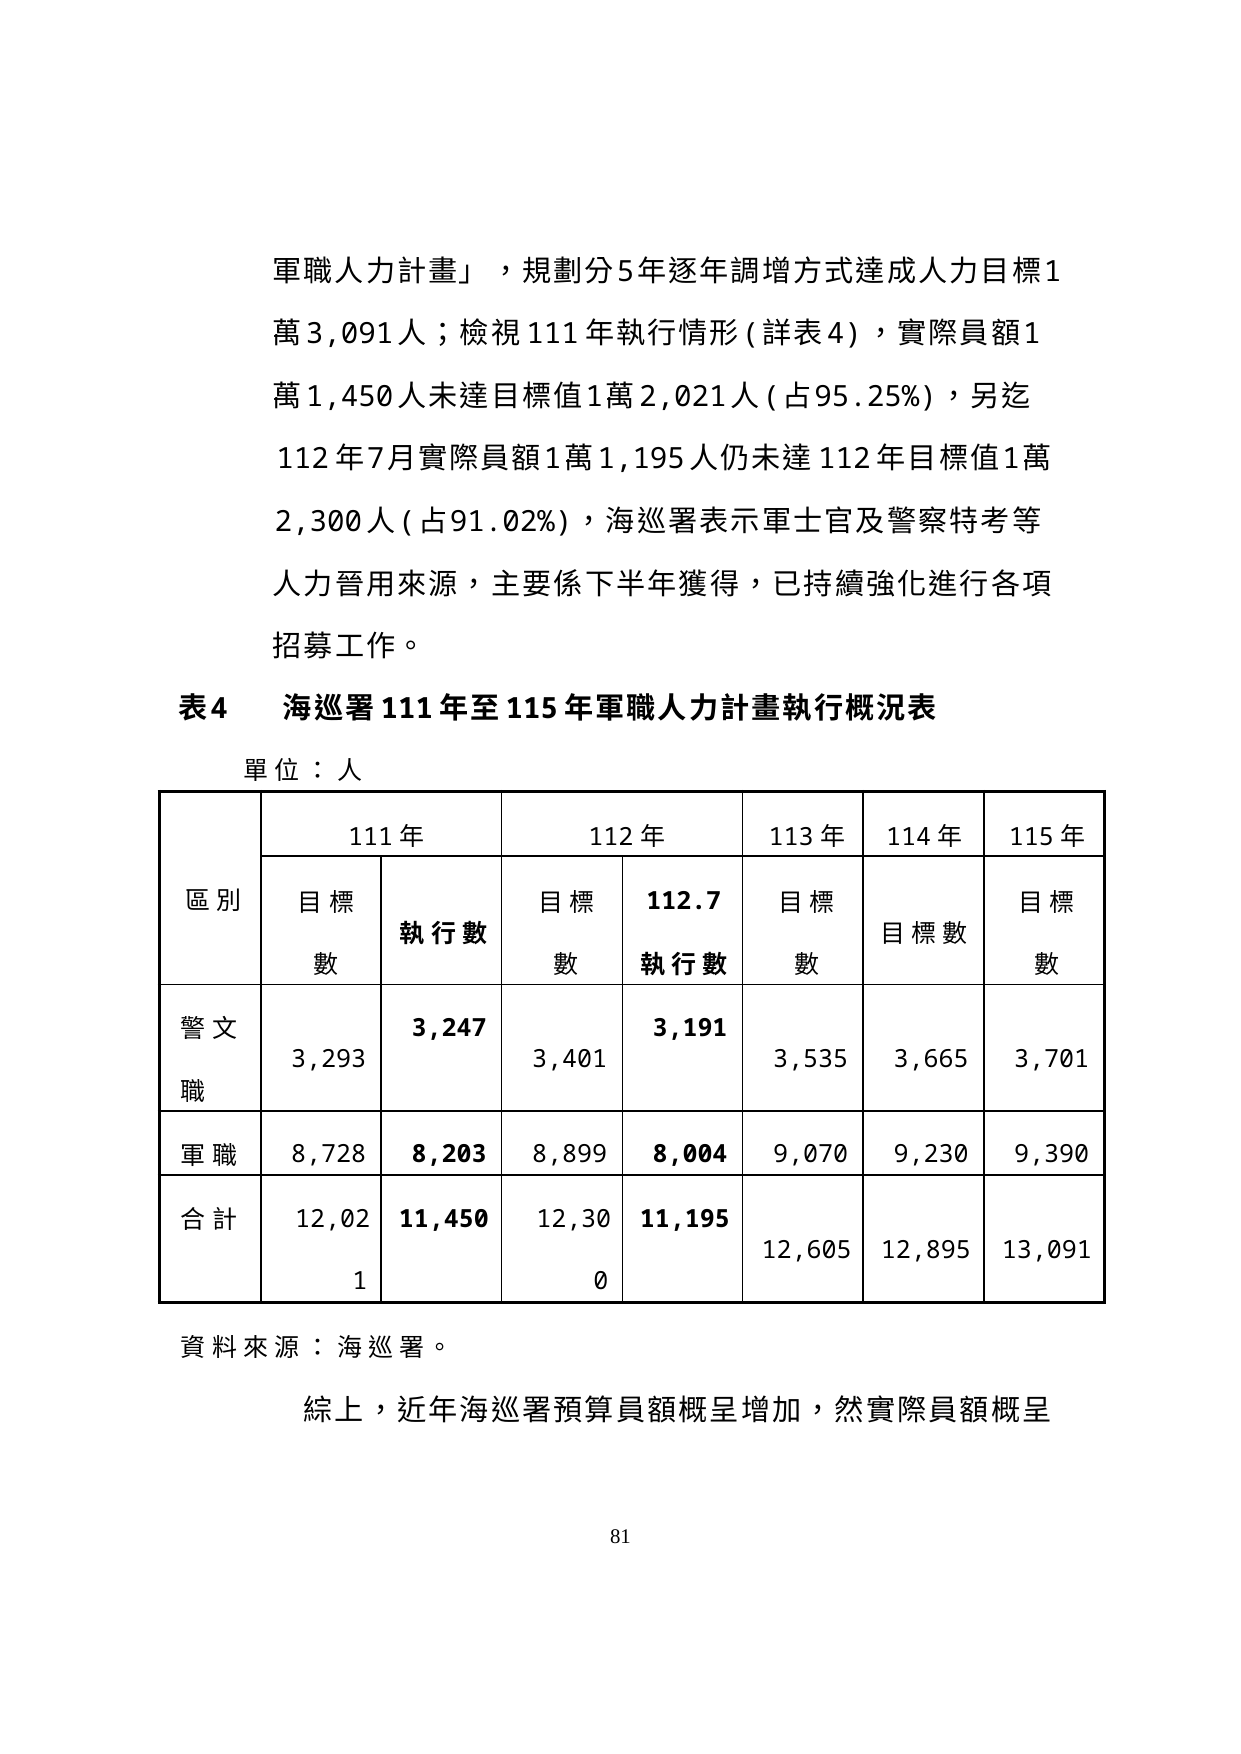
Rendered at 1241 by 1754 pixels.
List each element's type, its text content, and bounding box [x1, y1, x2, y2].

table_cell 12,021 [262, 1176, 380, 1301]
table_cell 12,300 [502, 1176, 622, 1301]
table_header 113年 [743, 793, 862, 855]
table_cell 3,701 [985, 985, 1103, 1110]
text 資料來源：海巡署。 [148, 1304, 1063, 1366]
table_cell 12,605 [743, 1176, 862, 1301]
text 軍職人力計畫」，規劃分5年逐年調增方式達成人力目標1萬3,091人；檢視111年執行情形(詳表4)，實際員額1萬1,450人未達目標值1萬2,021人(占95.25%)，另迄112年7月實際員額1萬1,195人仍未達112年目標值1萬2,300人(占91.02%)，海巡署表示軍士官及警察特考等人力晉用來源，主要係下半年獲得，已持續強化進行各項招募工作。 [266, 227, 1063, 665]
table_cell 目標數 [864, 857, 983, 983]
table_cell 3,401 [502, 985, 622, 1110]
text 綜上，近年海巡署預算員額概呈增加，然實際員額概呈 [236, 1366, 1063, 1429]
table_header 區別 [161, 793, 260, 983]
table_cell 112.7 執行數 [623, 857, 742, 983]
table_cell 目標數 [743, 857, 862, 983]
table_cell 目標數 [262, 857, 380, 983]
table_cell 9,390 [985, 1112, 1103, 1174]
table_cell 軍職 [161, 1112, 260, 1174]
table_cell 12,895 [864, 1176, 983, 1301]
table_header 111年 [262, 793, 501, 855]
table_cell 9,070 [743, 1112, 862, 1174]
table_cell 11,195 [623, 1176, 742, 1301]
table_cell 8,899 [502, 1112, 622, 1174]
table_cell 合計 [161, 1176, 260, 1301]
table_header 112年 [502, 793, 742, 855]
table_header 114年 [864, 793, 983, 855]
table_cell 8,004 [623, 1112, 742, 1174]
table_cell 警文職 [161, 985, 260, 1110]
table_cell 3,293 [262, 985, 380, 1110]
table_cell 執行數 [382, 857, 501, 983]
table_cell 13,091 [985, 1176, 1103, 1301]
table_cell 8,203 [382, 1112, 501, 1174]
table_cell 9,230 [864, 1112, 983, 1174]
table_cell 11,450 [382, 1176, 501, 1301]
table_cell 3,247 [382, 985, 501, 1110]
table_cell 3,191 [623, 985, 742, 1110]
table_cell 目標數 [985, 857, 1103, 983]
text 表4 海巡署111年至115年軍職人力計畫執行概況表 單位：人 [148, 665, 1092, 790]
table_header 115年 [985, 793, 1103, 855]
table_cell 8,728 [262, 1112, 380, 1174]
table_cell 目標數 [502, 857, 622, 983]
table_cell 3,535 [743, 985, 862, 1110]
table_cell 3,665 [864, 985, 983, 1110]
